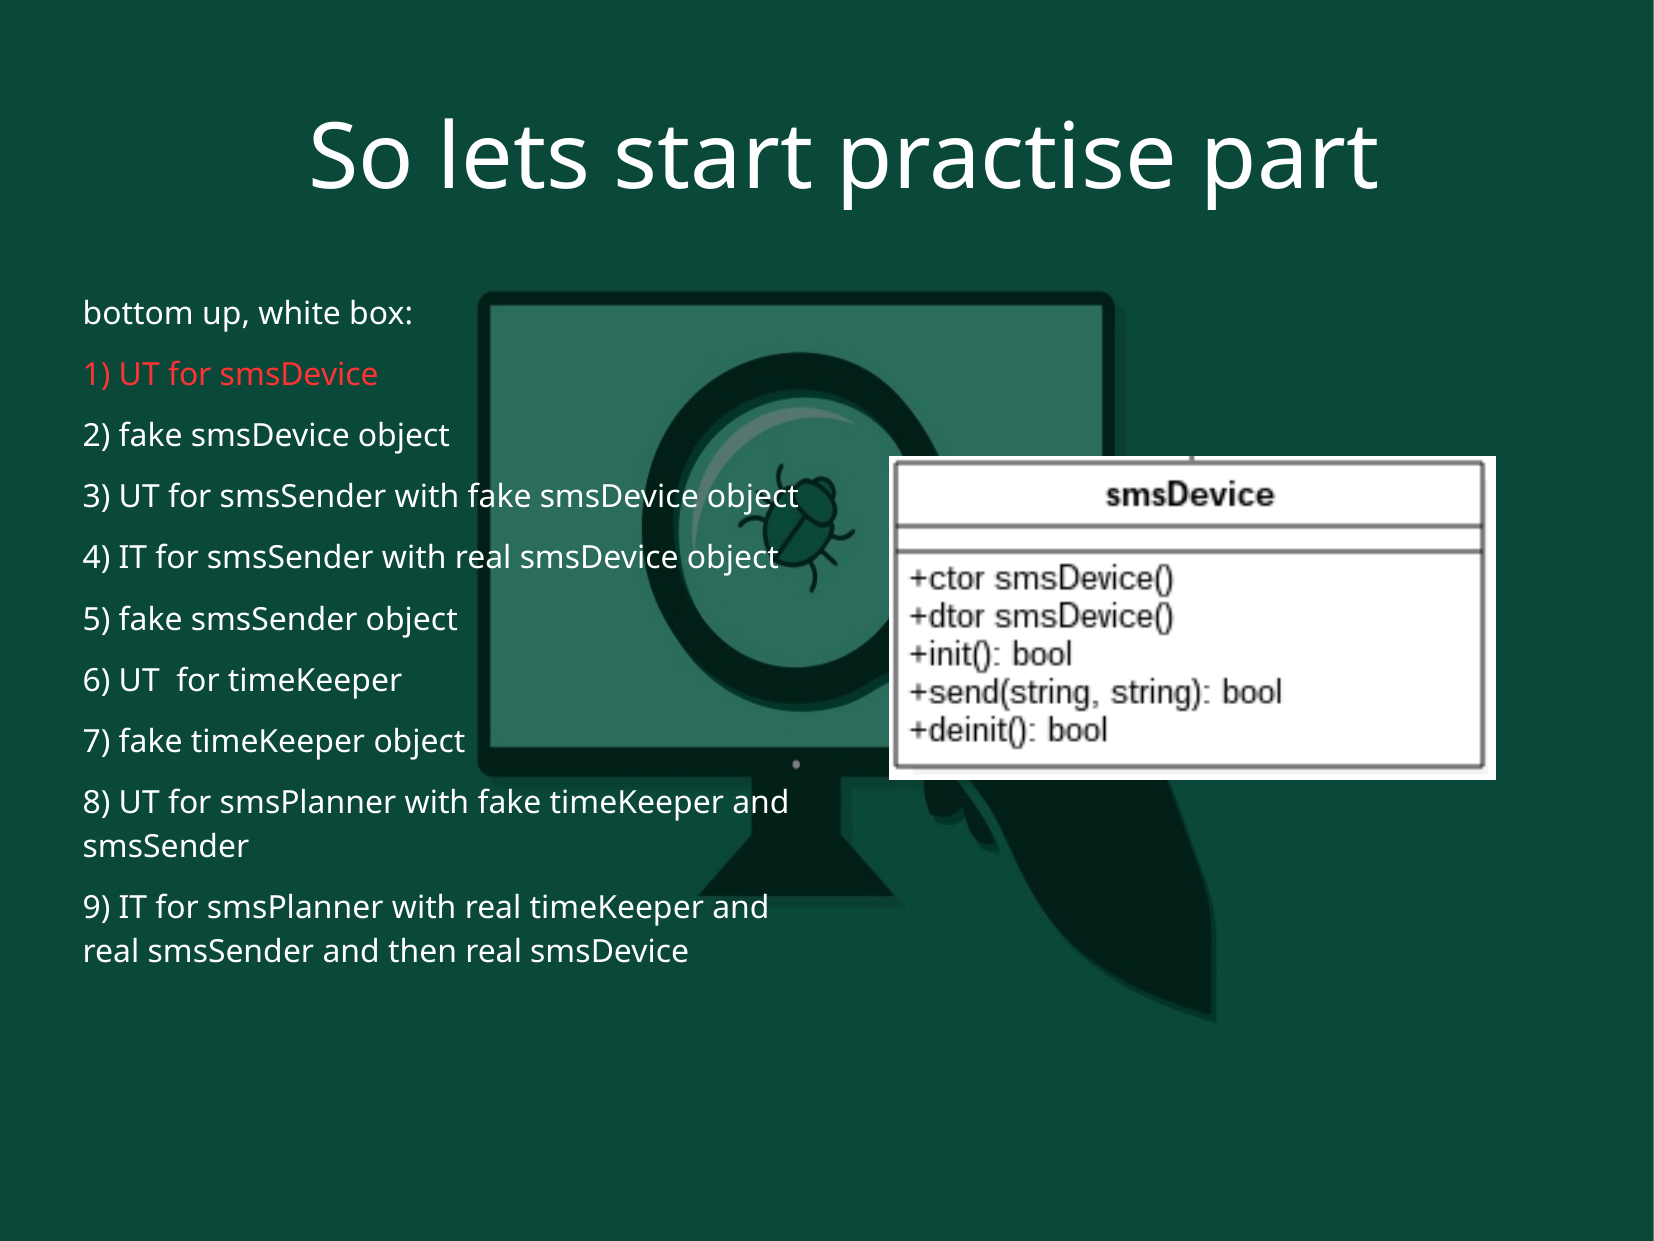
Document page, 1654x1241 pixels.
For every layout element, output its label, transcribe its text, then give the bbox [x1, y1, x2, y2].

title So lets start practise part [82, 49, 1571, 257]
picture [0, 0, 1654, 1241]
list bottom up, white box: 1) UT for smsDevice 2) fake smsDevice object 3) UT for smsSender with fake smsDevice object 4) IT for smsSender with real smsDevice object 5) fake smsSender object 6) UT for timeKeeper 7) fake timeKeeper object 8) UT for smsPlanner with fake timeKeeper and smsSender 9) IT for smsPlanner with real timeKeeper and real smsSender and then real smsDevice [82, 290, 809, 1010]
